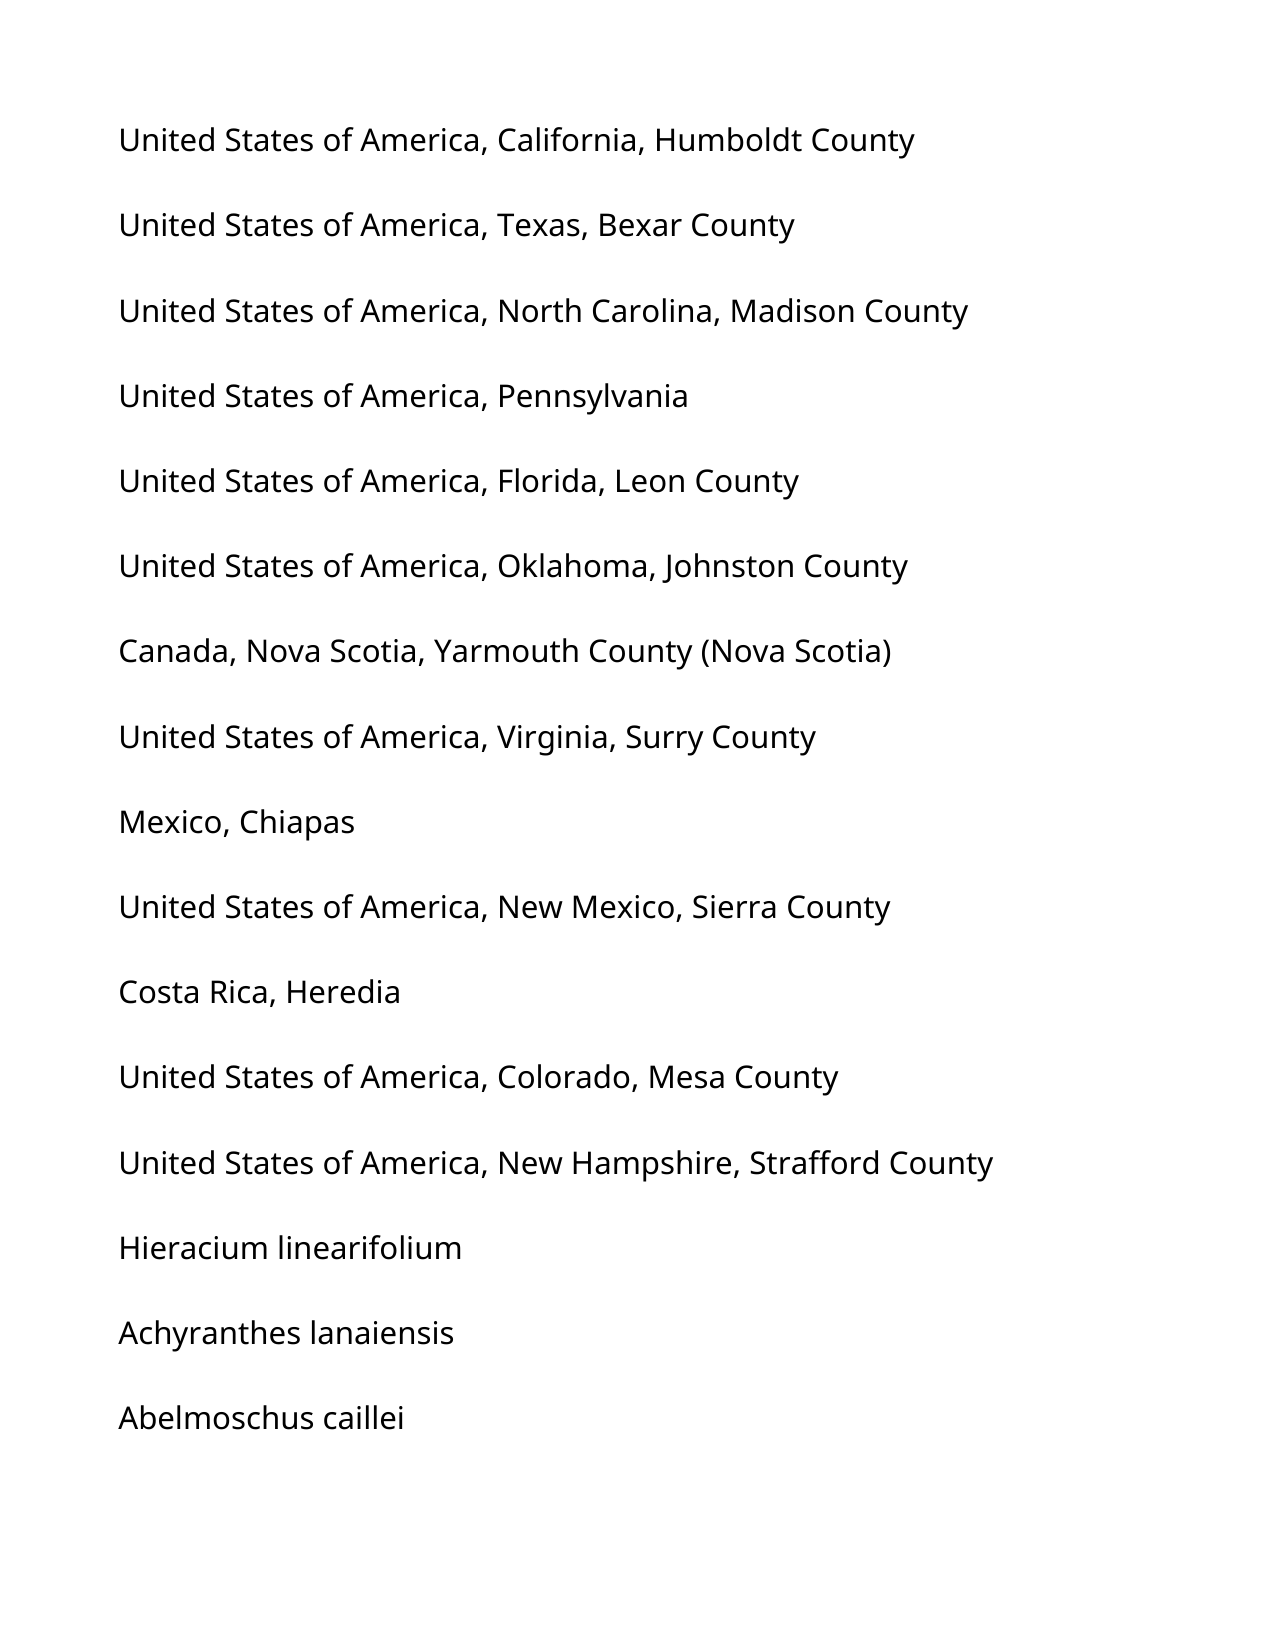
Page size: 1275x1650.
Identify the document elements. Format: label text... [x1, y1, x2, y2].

text United States of America, New Hampshire, Strafford County [118, 1141, 1157, 1226]
text United States of America, California, Humboldt County [118, 118, 1157, 203]
text Mexico, Chiapas [118, 800, 1157, 885]
text United States of America, Florida, Leon County [118, 459, 1157, 544]
text Achyranthes lanaiensis [118, 1311, 1157, 1396]
text United States of America, North Carolina, Madison County [118, 288, 1157, 374]
text United States of America, Virginia, Surry County [118, 714, 1157, 800]
text Abelmoschus caillei [118, 1396, 1157, 1481]
text United States of America, Oklahoma, Johnston County [118, 544, 1157, 629]
text Canada, Nova Scotia, Yarmouth County (Nova Scotia) [118, 629, 1157, 714]
text United States of America, Texas, Bexar County [118, 203, 1157, 288]
text Costa Rica, Heredia [118, 970, 1157, 1055]
text United States of America, Pennsylvania [118, 374, 1157, 459]
text United States of America, Colorado, Mesa County [118, 1055, 1157, 1141]
text Hieracium linearifolium [118, 1226, 1157, 1311]
text United States of America, New Mexico, Sierra County [118, 885, 1157, 970]
